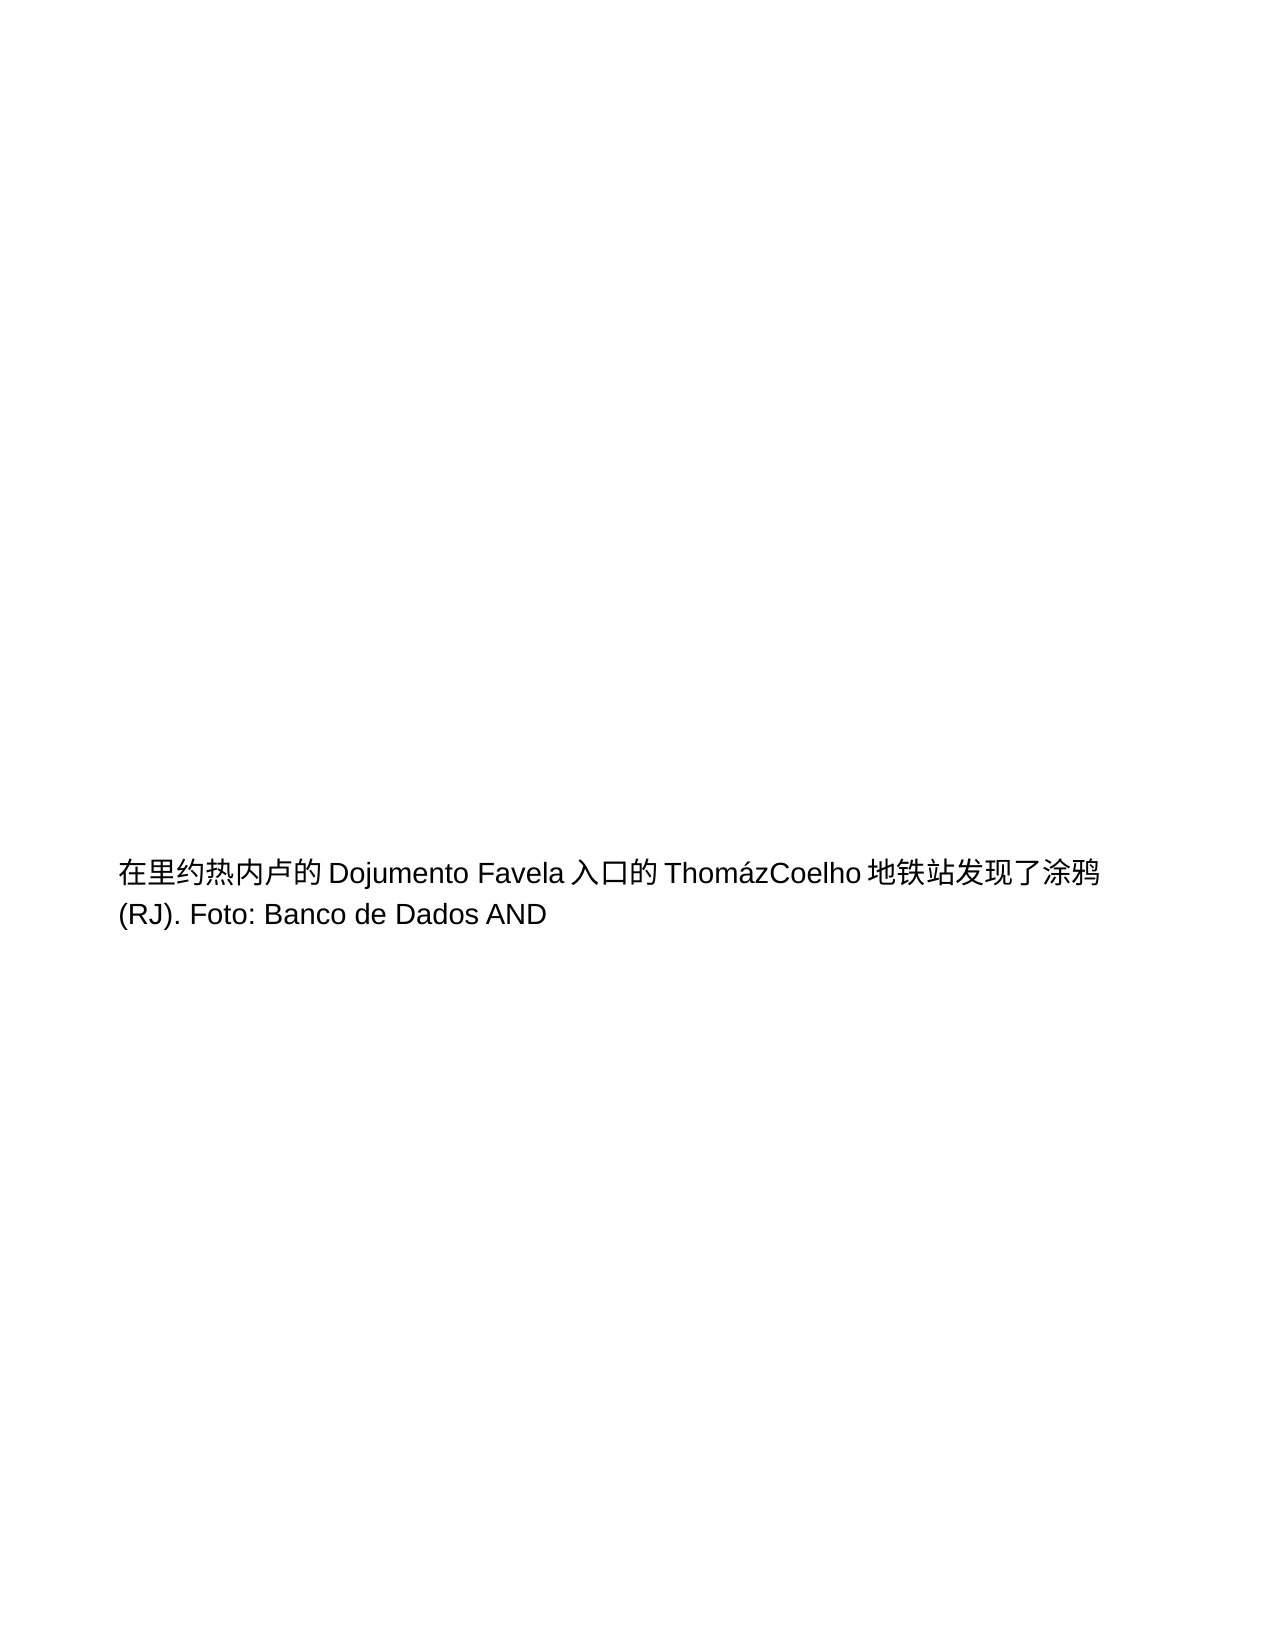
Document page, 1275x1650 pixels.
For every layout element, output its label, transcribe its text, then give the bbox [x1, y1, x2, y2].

text 在里约热内卢的Dojumento Favela入口的ThomázCoelho地铁站发现了涂鸦(RJ). Foto: Banco de Dados AND [118, 118, 1157, 931]
